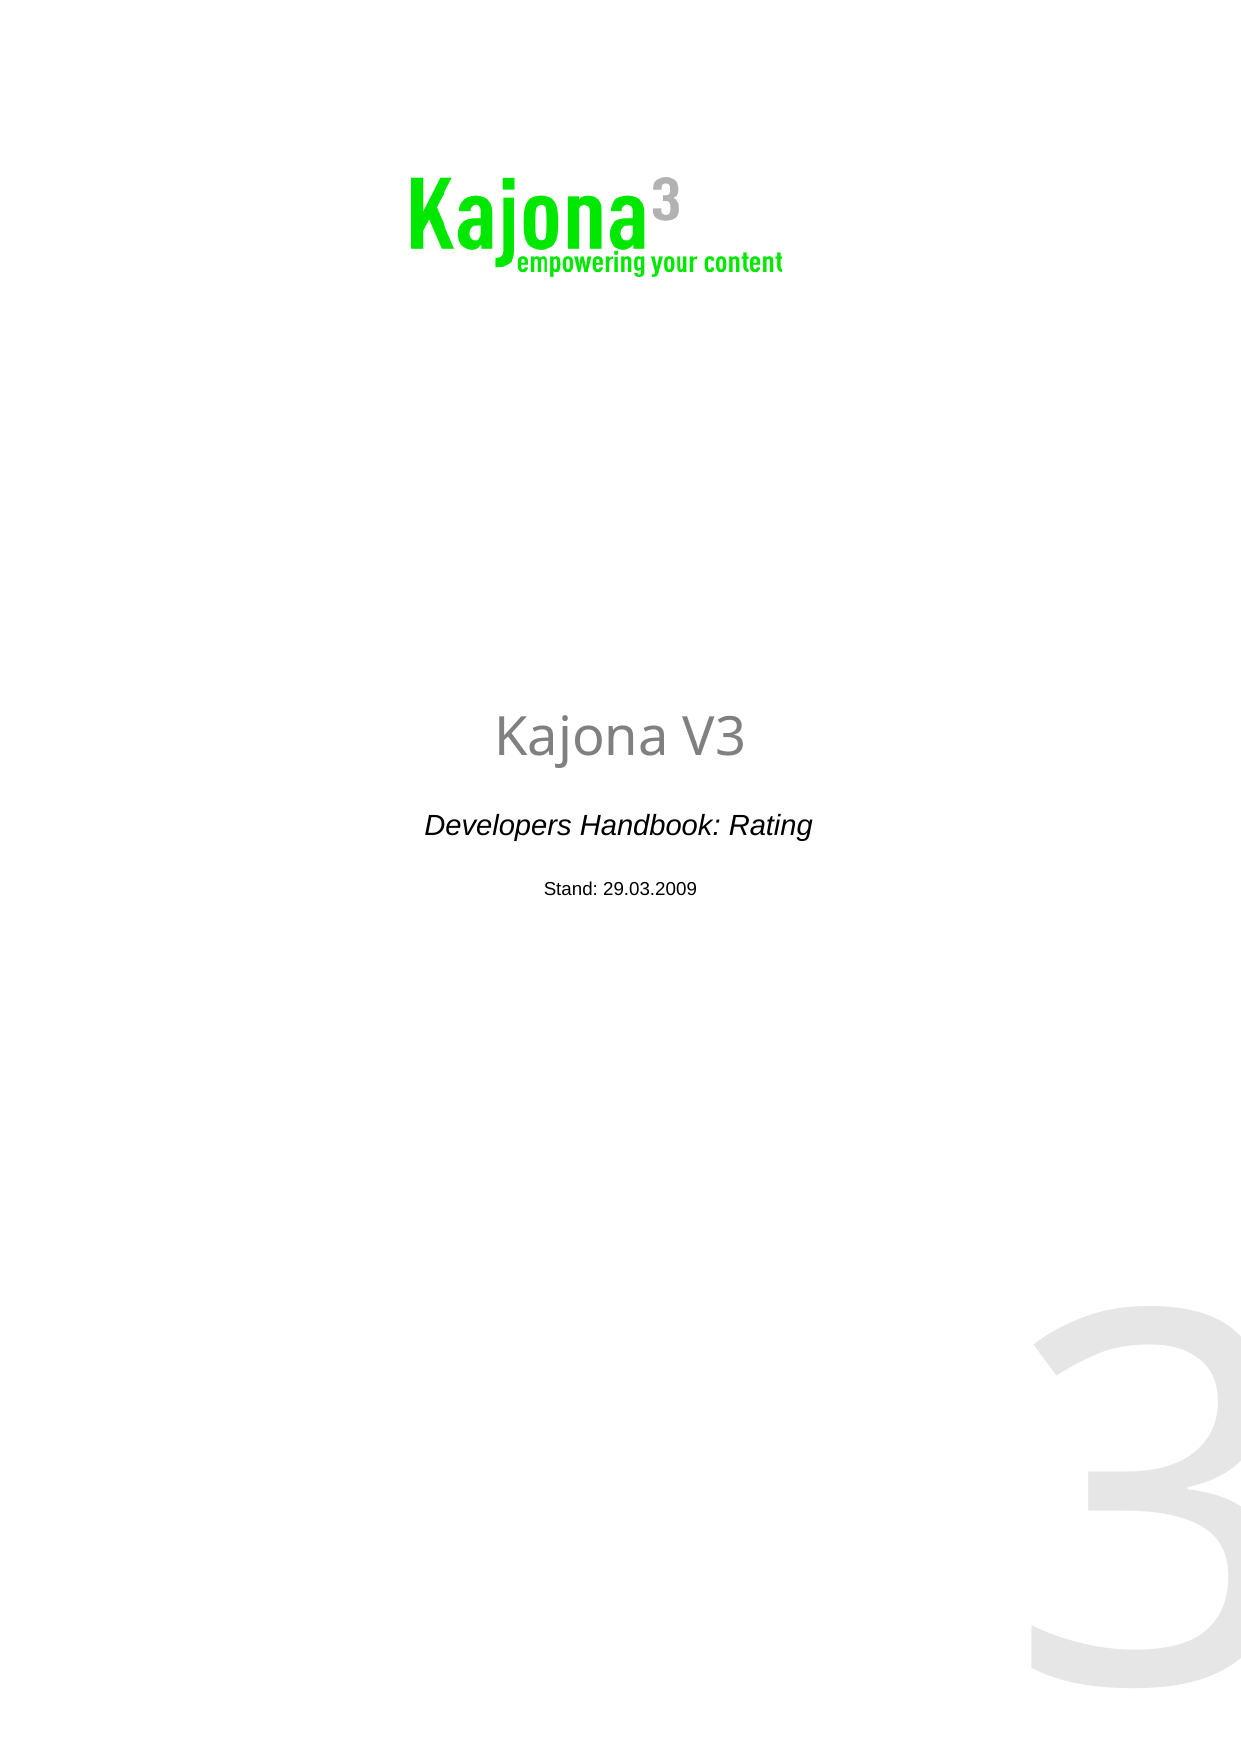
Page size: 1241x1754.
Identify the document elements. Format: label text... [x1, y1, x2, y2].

subtitle Stand: 29.03.2009 [118, 879, 1122, 899]
picture [411, 177, 782, 277]
title Kajona V3 [118, 697, 1122, 771]
subtitle Developers Handbook: Rating [118, 808, 1122, 841]
